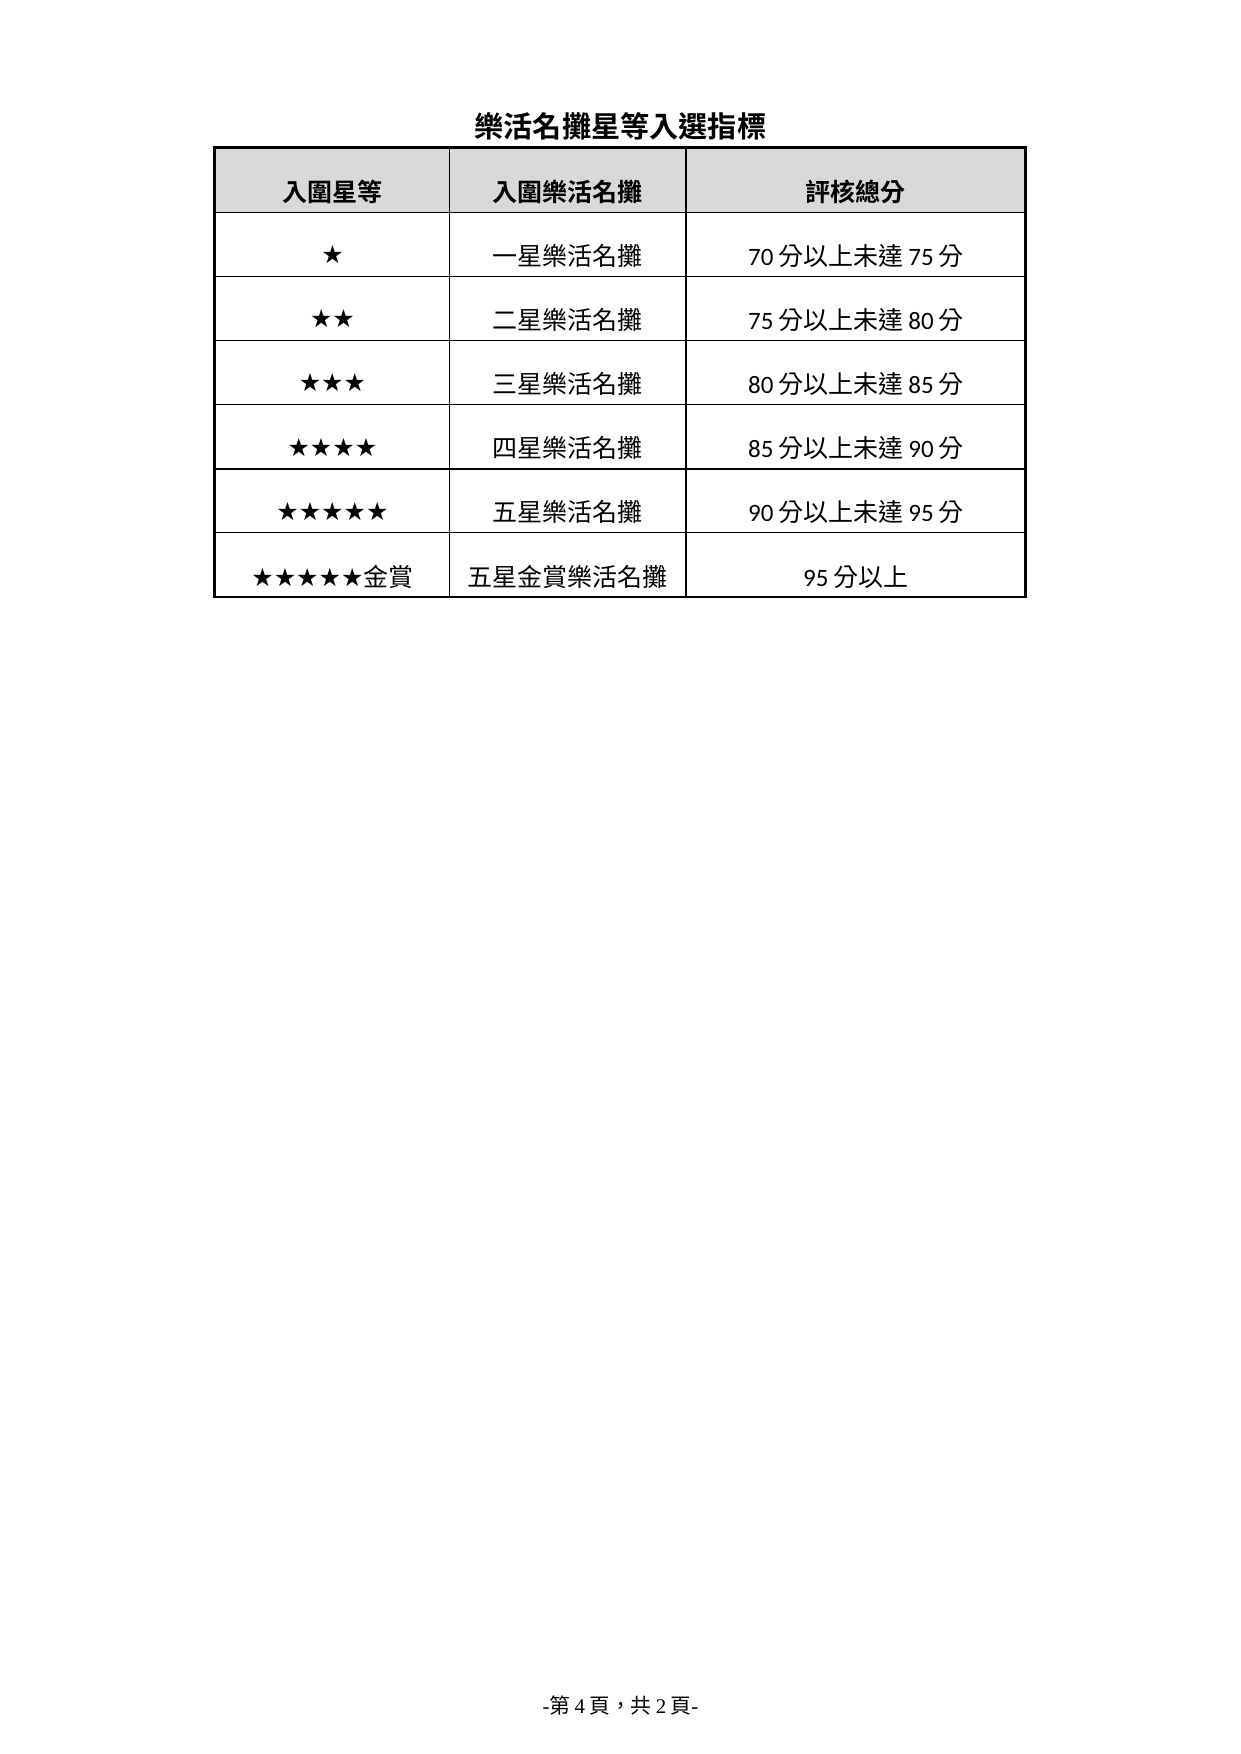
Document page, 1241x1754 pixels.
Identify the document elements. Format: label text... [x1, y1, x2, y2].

table_cell 三星樂活名攤 [450, 341, 685, 404]
table_cell 95分以上 [687, 533, 1024, 596]
table_header 入圍樂活名攤 [450, 149, 685, 212]
table_header 入圍星等 [216, 149, 449, 212]
table_cell 75分以上未達80分 [687, 277, 1024, 340]
table_cell 80分以上未達85分 [687, 341, 1024, 404]
table_cell 四星樂活名攤 [450, 405, 685, 468]
table_cell 五星金賞樂活名攤 [450, 533, 685, 596]
text 樂活名攤星等入選指標 [112, 83, 1128, 146]
table_cell ★★ [216, 277, 449, 340]
table_cell 90分以上未達95分 [687, 470, 1024, 532]
table_cell ★★★★★金賞 [216, 533, 449, 596]
table_cell 二星樂活名攤 [450, 277, 685, 340]
table_cell ★★★★★ [216, 470, 449, 532]
table_cell 五星樂活名攤 [450, 470, 685, 532]
table_cell 一星樂活名攤 [450, 213, 685, 276]
table_header 評核總分 [687, 149, 1024, 212]
table_cell 70分以上未達75分 [687, 213, 1024, 276]
table_cell ★★★ [216, 341, 449, 404]
table_cell ★ [216, 213, 449, 276]
table_cell ★★★★ [216, 405, 449, 468]
table_cell 85分以上未達90分 [687, 405, 1024, 468]
